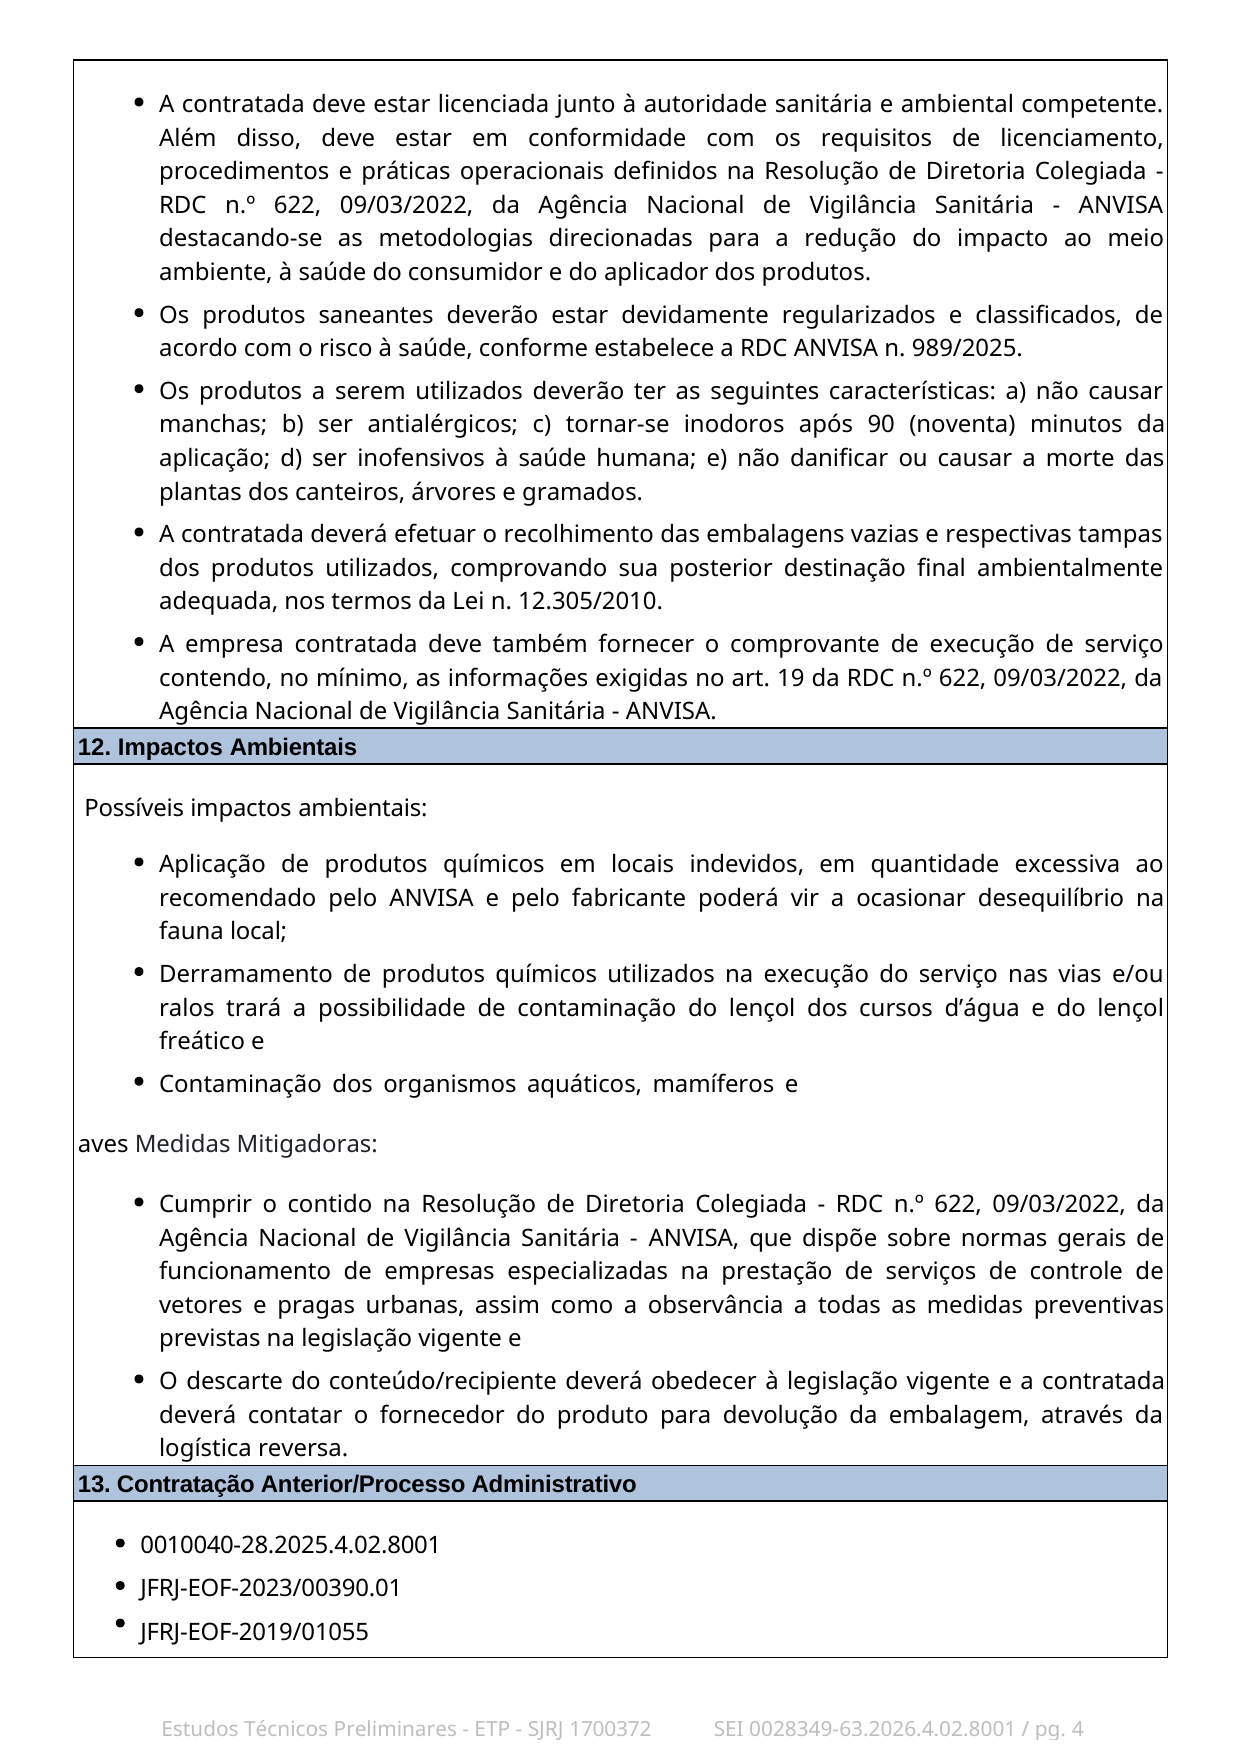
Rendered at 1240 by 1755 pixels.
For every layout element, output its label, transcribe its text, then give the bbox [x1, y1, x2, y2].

table_cell 12. Impactos Ambientais [74, 729, 1167, 763]
table_cell 0010040-28.2025.4.02.8001 JFRJ-EOF-2023/00390.01 JFRJ-EOF-2019/01055 [74, 1502, 1167, 1656]
table_header A contratada deve estar licenciada junto à autoridade sanitária e ambiental competente. Além disso, deve estar em conformidade com os requisitos de licenciamento, procedimentos e práticas operacionais definidos na Resolução de Diretoria Colegiada - RDC n.º 622, 09/03/2022, da Agência Nacional de Vigilância Sanitária - ANVISA destacando-se as metodologias direcionadas para a redução do impacto ao meio ambiente, à saúde do consumidor e do aplicador dos produtos. Os produtos saneantes deverão estar devidamente regularizados e classificados, de acordo com o risco à saúde, conforme estabelece a RDC ANVISA n. 989/2025. Os produtos a serem utilizados deverão ter as seguintes características: a) não causar manchas; b) ser antialérgicos; c) tornar-se inodoros após 90 (noventa) minutos da aplicação; d) ser inofensivos à saúde humana; e) não danificar ou causar a morte das plantas dos canteiros, árvores e gramados. A contratada deverá efetuar o recolhimento das embalagens vazias e respectivas tampas dos produtos utilizados, comprovando sua posterior destinação final ambientalmente adequada, nos termos da Lei n. 12.305/2010. A empresa contratada deve também fornecer o comprovante de execução de serviço contendo, no mínimo, as informações exigidas no art. 19 da RDC n.º 622, 09/03/2022, da Agência Nacional de Vigilância Sanitária - ANVISA. [74, 61, 1167, 727]
table_cell 13. Contratação Anterior/Processo Administrativo [74, 1466, 1167, 1500]
table_cell Possíveis impactos ambientais: Aplicação de produtos químicos em locais indevidos, em quantidade excessiva ao recomendado pelo ANVISA e pelo fabricante poderá vir a ocasionar desequilíbrio na fauna local; Derramamento de produtos químicos utilizados na execução do serviço nas vias e/ou ralos trará a possibilidade de contaminação do lençol dos cursos d’água e do lençol freático e Contaminação dos organismos aquáticos, mamíferos e aves Medidas Mitigadoras: Cumprir o contido na Resolução de Diretoria Colegiada - RDC n.º 622, 09/03/2022, da Agência Nacional de Vigilância Sanitária - ANVISA, que dispõe sobre normas gerais de funcionamento de empresas especializadas na prestação de serviços de controle de vetores e pragas urbanas, assim como a observância a todas as medidas preventivas previstas na legislação vigente e O descarte do conteúdo/recipiente deverá obedecer à legislação vigente e a contratada deverá contatar o fornecedor do produto para devolução da embalagem, através da logística reversa. [74, 765, 1167, 1464]
